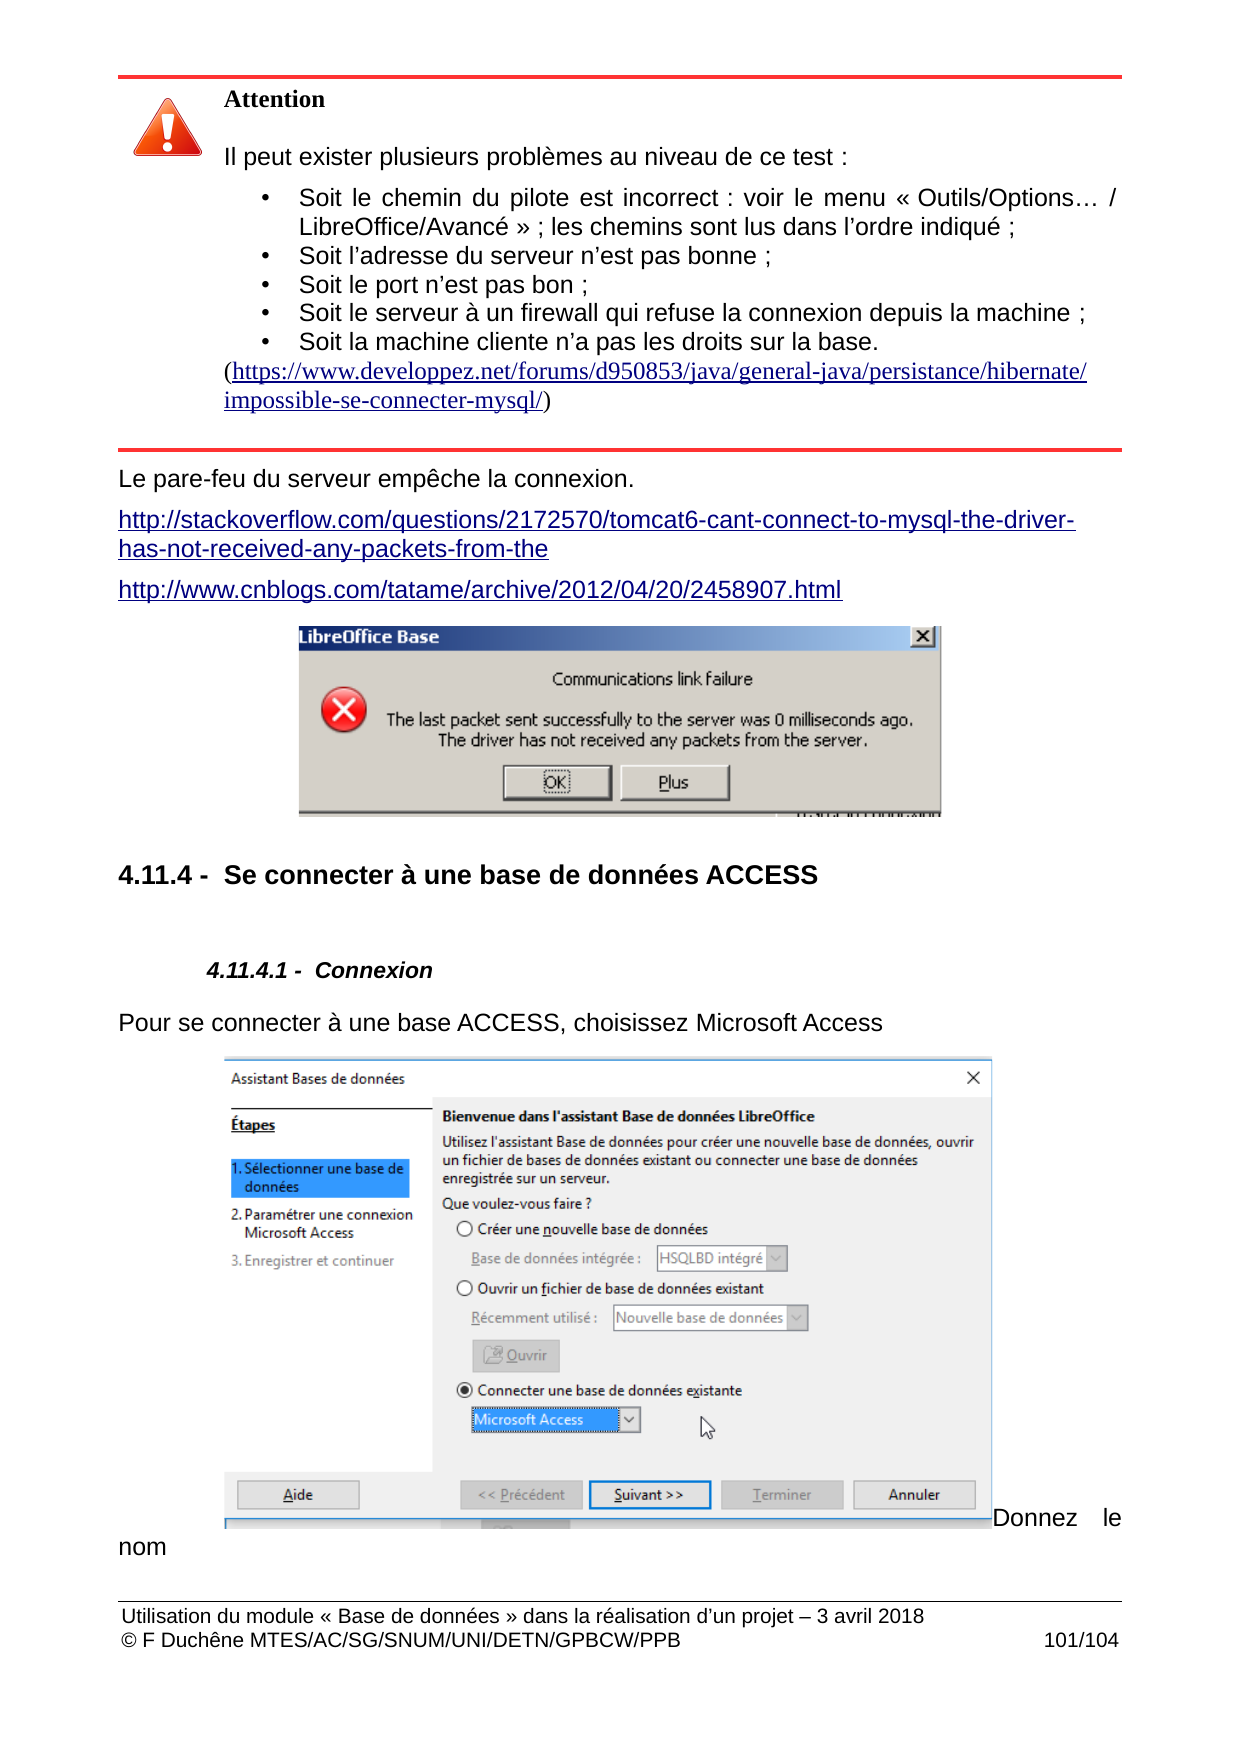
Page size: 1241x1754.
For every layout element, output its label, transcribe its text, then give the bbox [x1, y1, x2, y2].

picture [123, 84, 213, 173]
text Pour se connecter à une base ACCESS, choisissez Microsoft Access [118, 1008, 1122, 1036]
text Le pare-feu du serveur empêche la connexion. [118, 463, 1122, 492]
picture [224, 1056, 993, 1529]
text http://stackoverflow.com/questions/2172570/tomcat6-cant-connect-to-mysql-the-driver-has-not-received-any-packets-from-the [118, 505, 1122, 562]
table_header Attention Il peut exister plusieurs problèmes au niveau de ce test : Soit le chemin du pilote est incorrect : voir le menu « Outils/Options… / LibreOffice/Avancé » ; les chemins sont lus dans l’ordre indiqué ; Soit l’adresse du serveur n’est pas bonne ; Soit le port n’est pas bon ; Soit le serveur à un firewall qui refuse la connexion depuis la machine ; Soit la machine cliente n’a pas les droits sur la base. (https://www.developpez.net/forums/d950853/java/general-java/persistance/hibernate/impossible-se-connecter-mysql/) [218, 79, 1122, 448]
picture [298, 626, 942, 817]
text http://www.cnblogs.com/tatame/archive/2012/04/20/2458907.html [118, 575, 1122, 603]
subtitle Se connecter à une base de données ACCESS [118, 859, 1122, 891]
text Donnez le nom [118, 1503, 1122, 1560]
subtitle Connexion [207, 957, 1122, 983]
table_header [118, 79, 218, 448]
